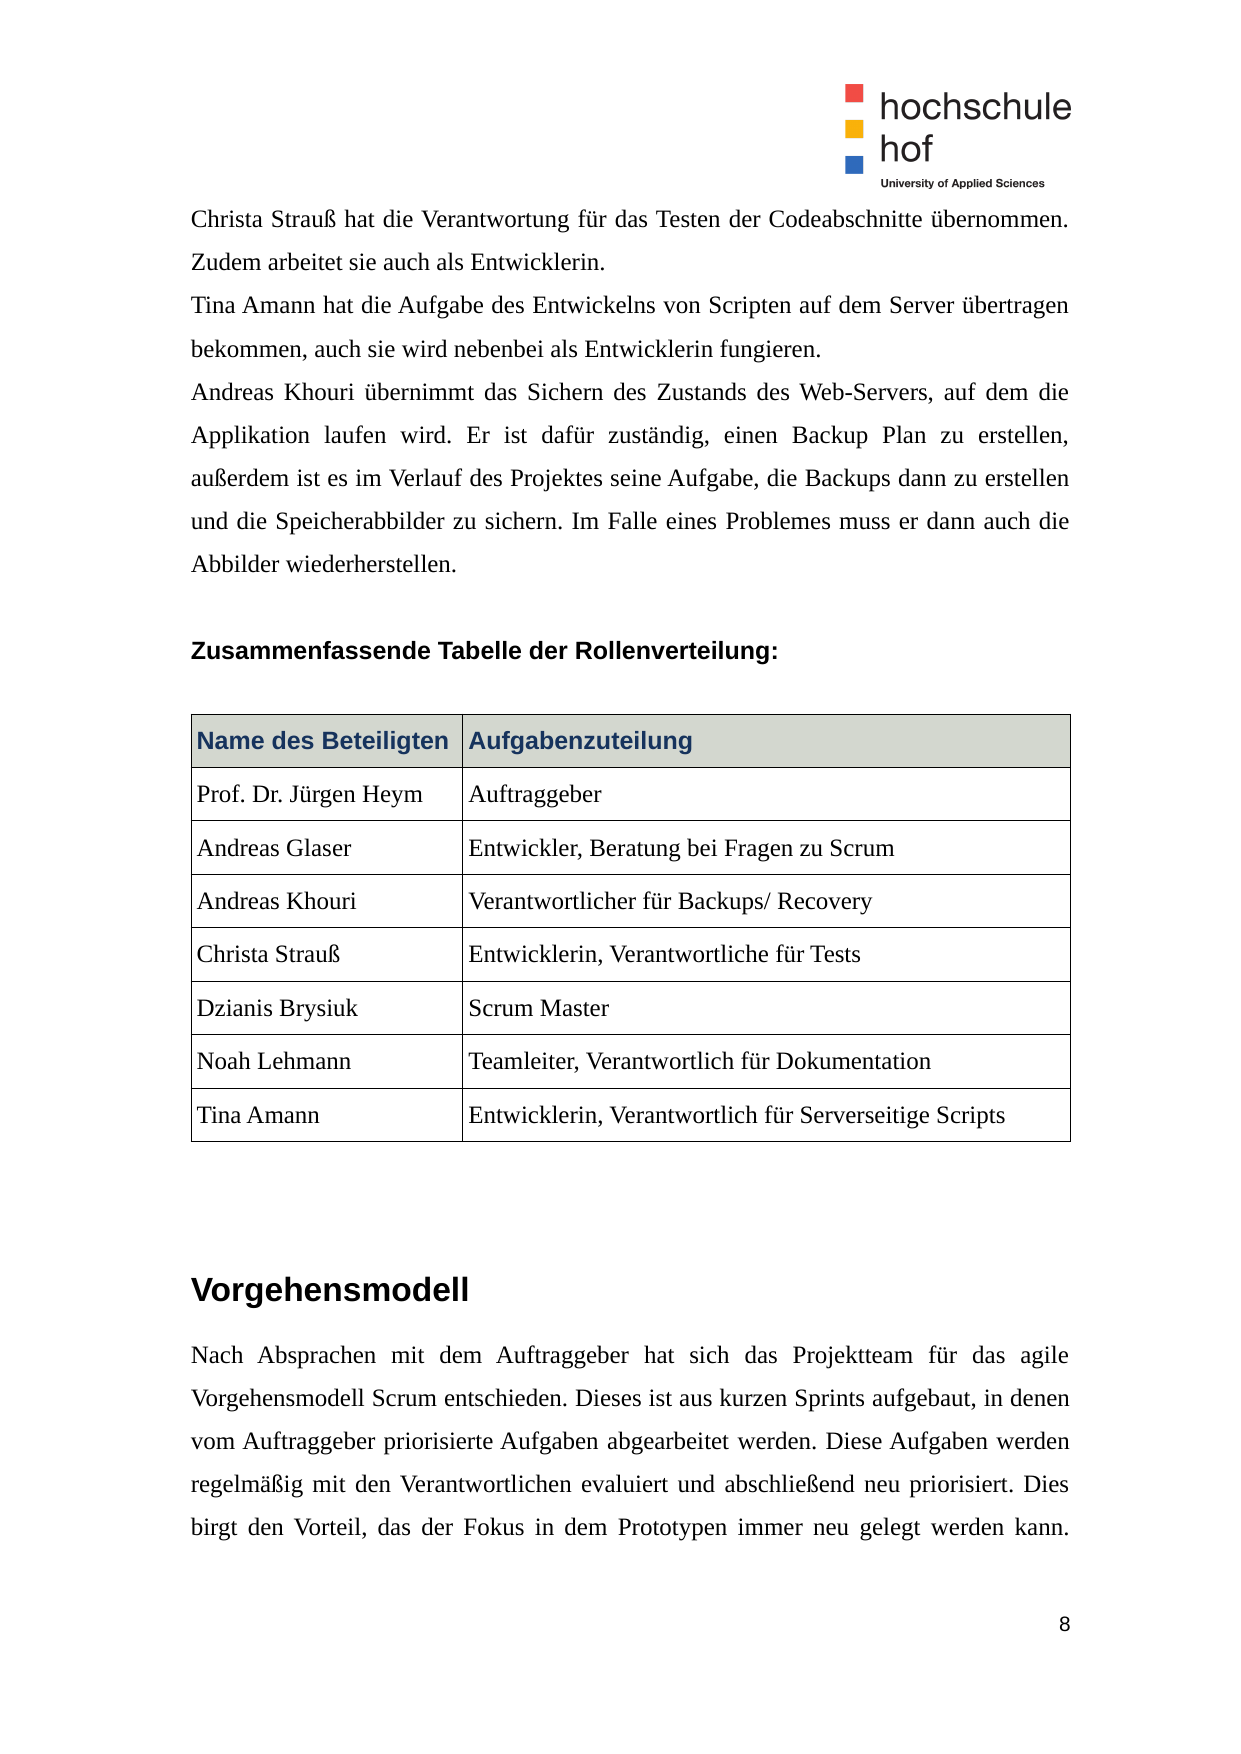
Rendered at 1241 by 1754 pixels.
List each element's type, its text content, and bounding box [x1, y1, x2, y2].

picture [845, 84, 1071, 189]
text Andreas Khouri übernimmt das Sichern des Zustands des Web-Servers, auf dem die Applikation laufen wird. Er ist dafür zuständig, einen Backup Plan zu erstellen, außerdem ist es im Verlauf des Projektes seine Aufgabe, die Backups dann zu erstellen und die Speicherabbilder zu sichern. Im Falle eines Problemes muss er dann auch die Abbilder wiederherstellen. [191, 377, 1070, 578]
table_cell Noah Lehmann [192, 1035, 462, 1087]
table_cell Christa Strauß [192, 928, 462, 981]
table_cell Teamleiter, Verantwortlich für Dokumentation [463, 1035, 1070, 1087]
text Zusammenfassende Tabelle der Rollenverteilung: [191, 636, 1070, 664]
table_header Name des Beteiligten [192, 715, 462, 767]
table_cell Prof. Dr. Jürgen Heym [192, 768, 462, 820]
text Nach Absprachen mit dem Auftraggeber hat sich das Projektteam für das agile Vorgehensmodell Scrum entschieden. Dieses ist aus kurzen Sprints aufgebaut, in denen vom Auftraggeber priorisierte Aufgaben abgearbeitet werden. Diese Aufgaben werden regelmäßig mit den Verantwortlichen evaluiert und abschließend neu priorisiert. Dies birgt den Vorteil, das der Fokus in dem Prototypen immer neu gelegt werden kann. [191, 1340, 1070, 1541]
table_cell Andreas Khouri [192, 875, 462, 927]
table_cell Verantwortlicher für Backups/ Recovery [463, 875, 1070, 927]
table_cell Scrum Master [463, 982, 1070, 1034]
table_cell Entwicklerin, Verantwortliche für Tests [463, 928, 1070, 981]
table_cell Andreas Glaser [192, 821, 462, 874]
table_header Aufgabenzuteilung [463, 715, 1070, 767]
subtitle Vorgehensmodell [191, 1269, 1070, 1308]
table_cell Auftraggeber [463, 768, 1070, 820]
table_cell Entwicklerin, Verantwortlich für Serverseitige Scripts [463, 1089, 1070, 1141]
table_cell Entwickler, Beratung bei Fragen zu Scrum [463, 821, 1070, 874]
table_cell Tina Amann [192, 1089, 462, 1141]
table_cell Dzianis Brysiuk [192, 982, 462, 1034]
text Christa Strauß hat die Verantwortung für das Testen der Codeabschnitte übernommen. Zudem arbeitet sie auch als Entwicklerin. [191, 204, 1070, 276]
text Tina Amann hat die Aufgabe des Entwickelns von Scripten auf dem Server übertragen bekommen, auch sie wird nebenbei als Entwicklerin fungieren. [191, 291, 1070, 362]
